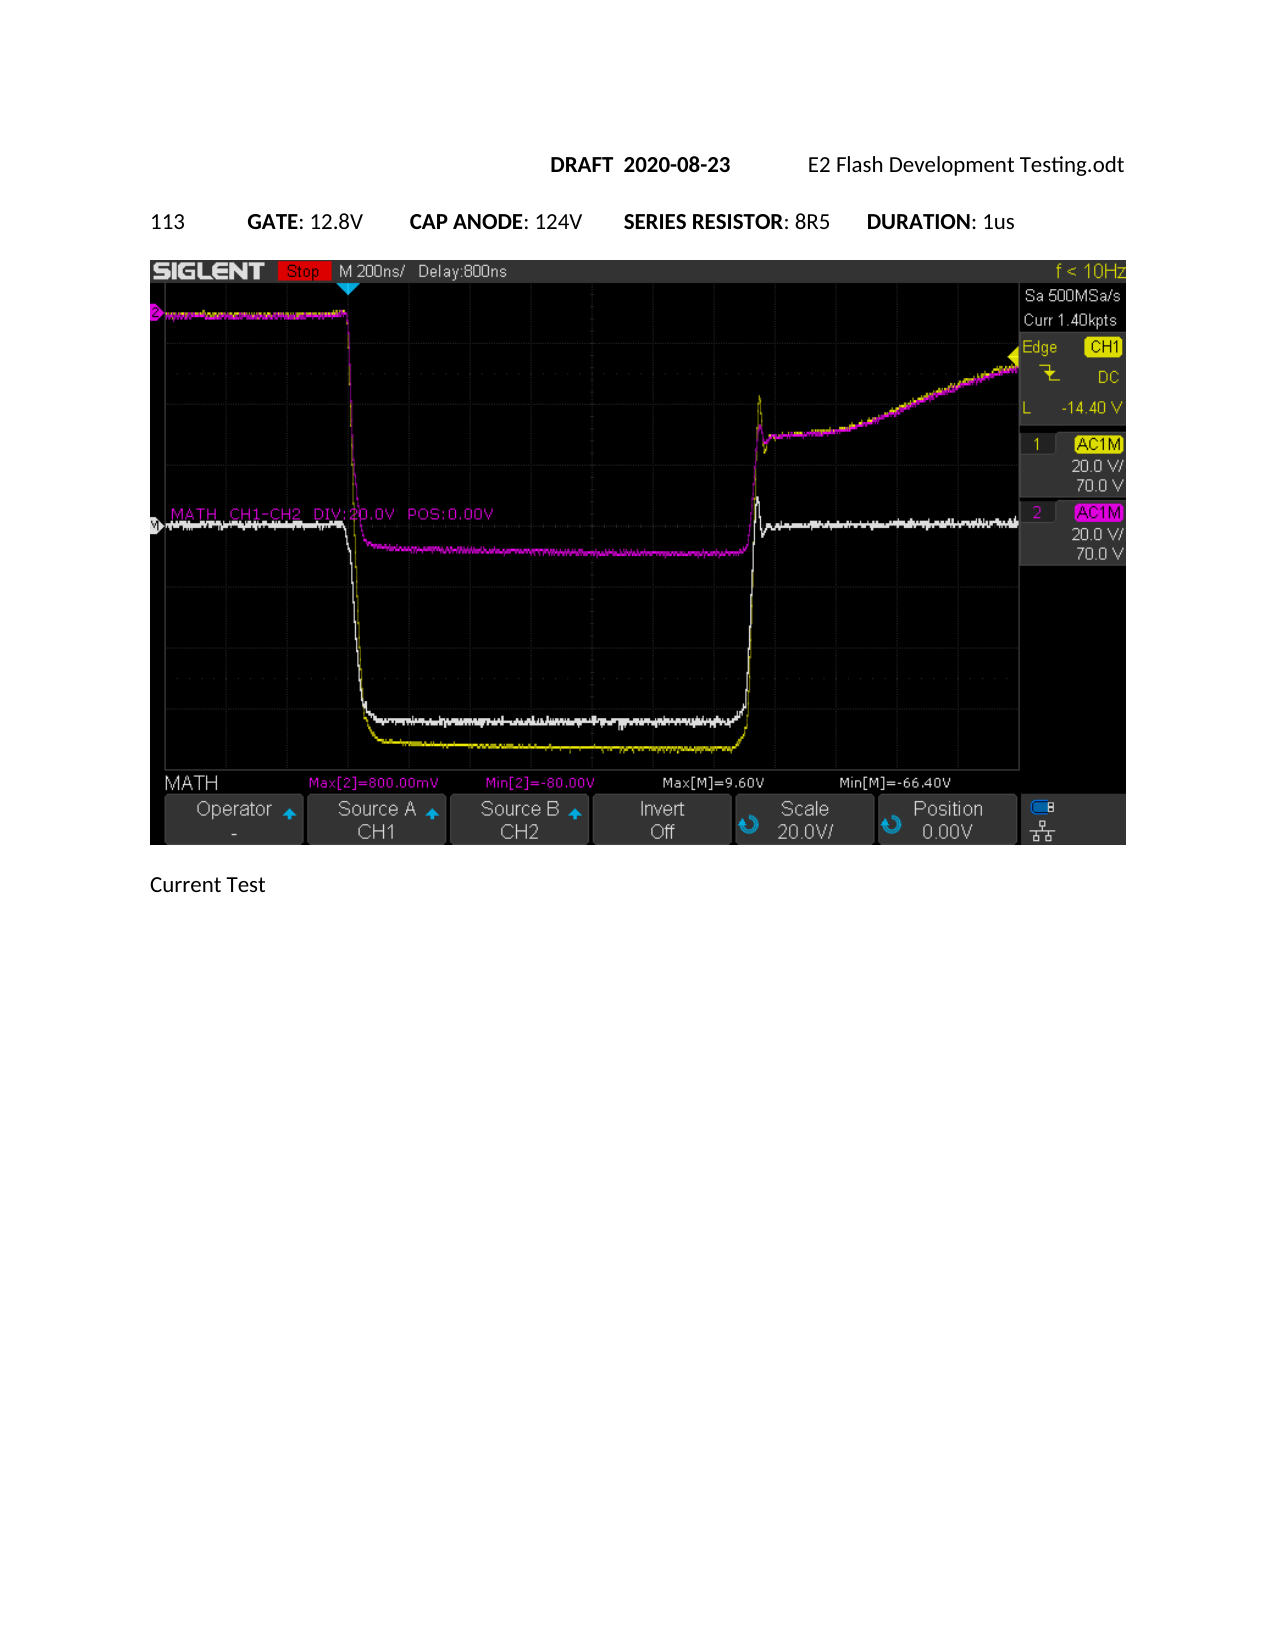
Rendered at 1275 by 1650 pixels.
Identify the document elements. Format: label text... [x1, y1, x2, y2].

text Current Test [150, 870, 1125, 898]
picture [150, 260, 1126, 845]
text 113 GATE: 12.8V CAP ANODE: 124V SERIES RESISTOR: 8R5 DURATION: 1us [150, 207, 1125, 236]
